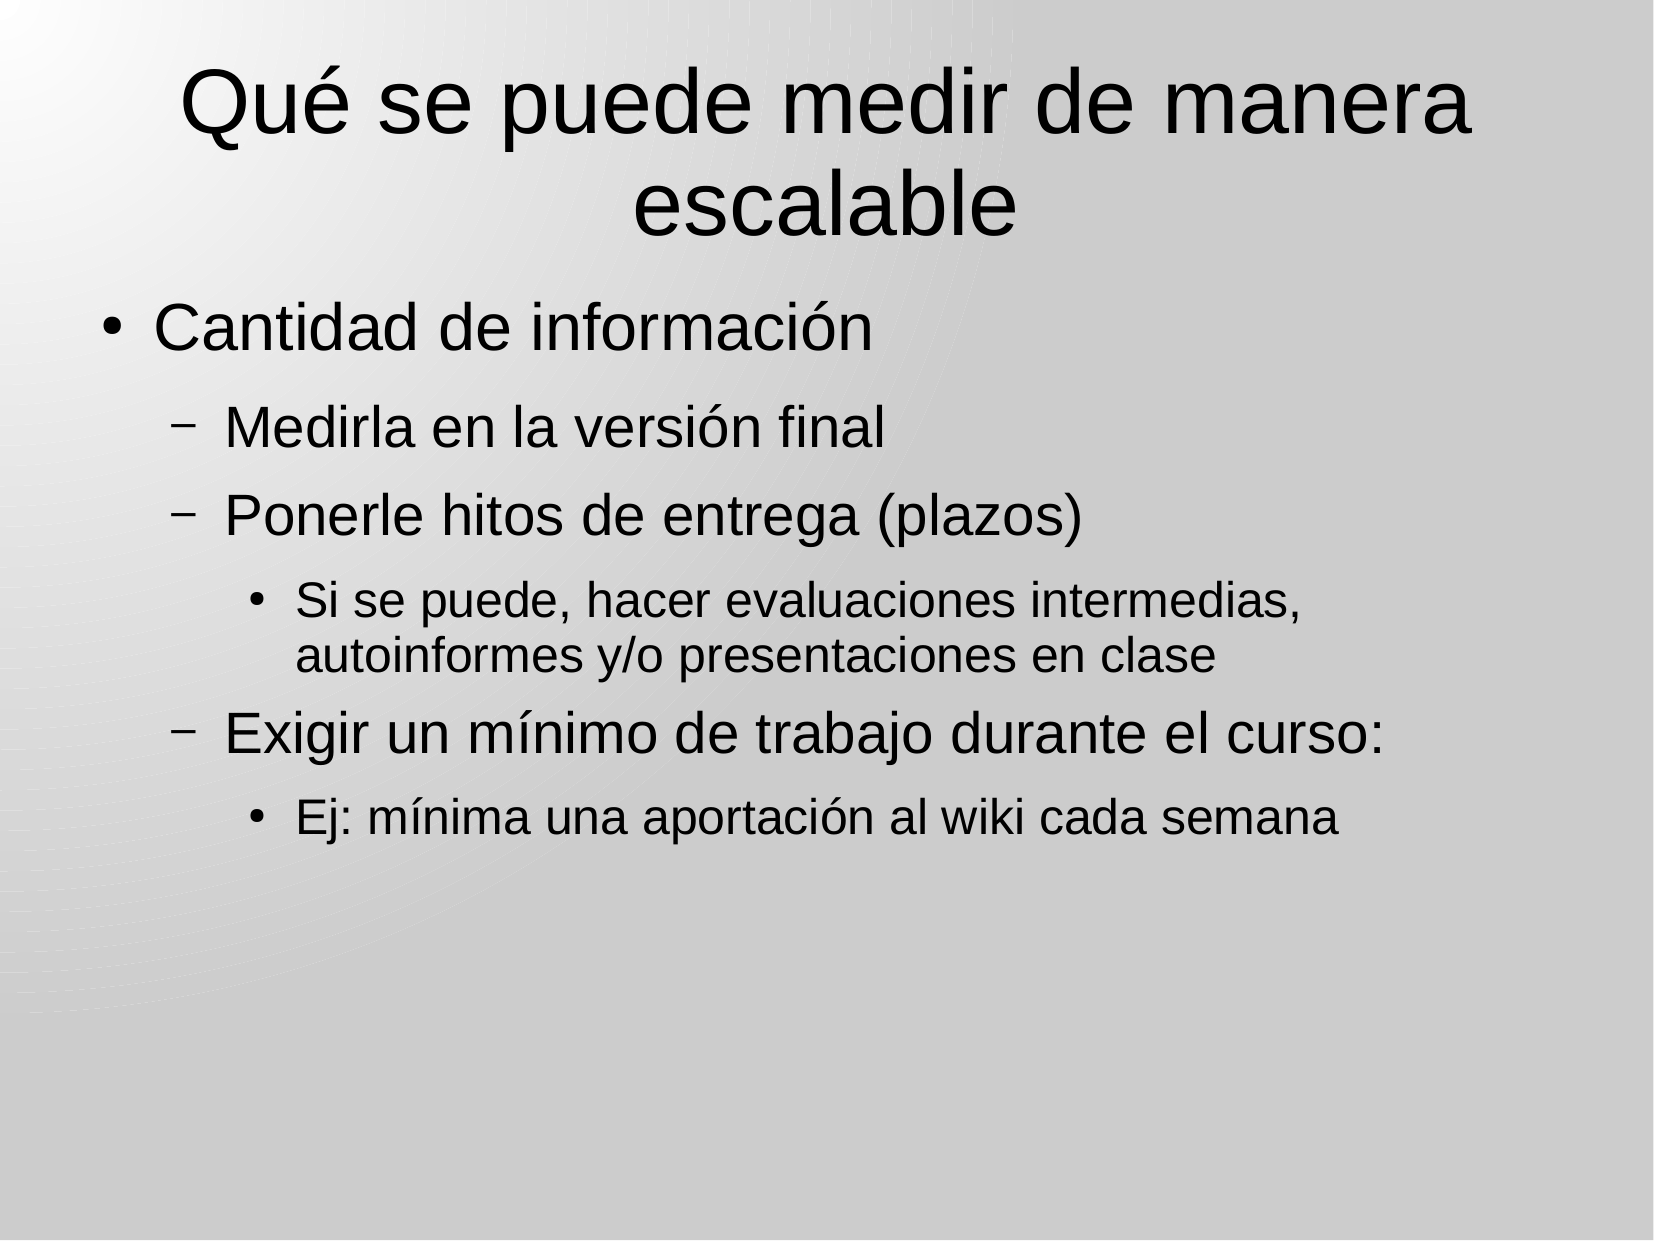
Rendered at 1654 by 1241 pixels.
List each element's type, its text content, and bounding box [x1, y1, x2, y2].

list Cantidad de información Medirla en la versión final Ponerle hitos de entrega (plazos) Si se puede, hacer evaluaciones intermedias, autoinformes y/o presentaciones en clase Exigir un mínimo de trabajo durante el curso: Ej: mínima una aportación al wiki cada semana [82, 290, 1538, 1109]
title Qué se puede medir de manera escalable [82, 49, 1571, 257]
